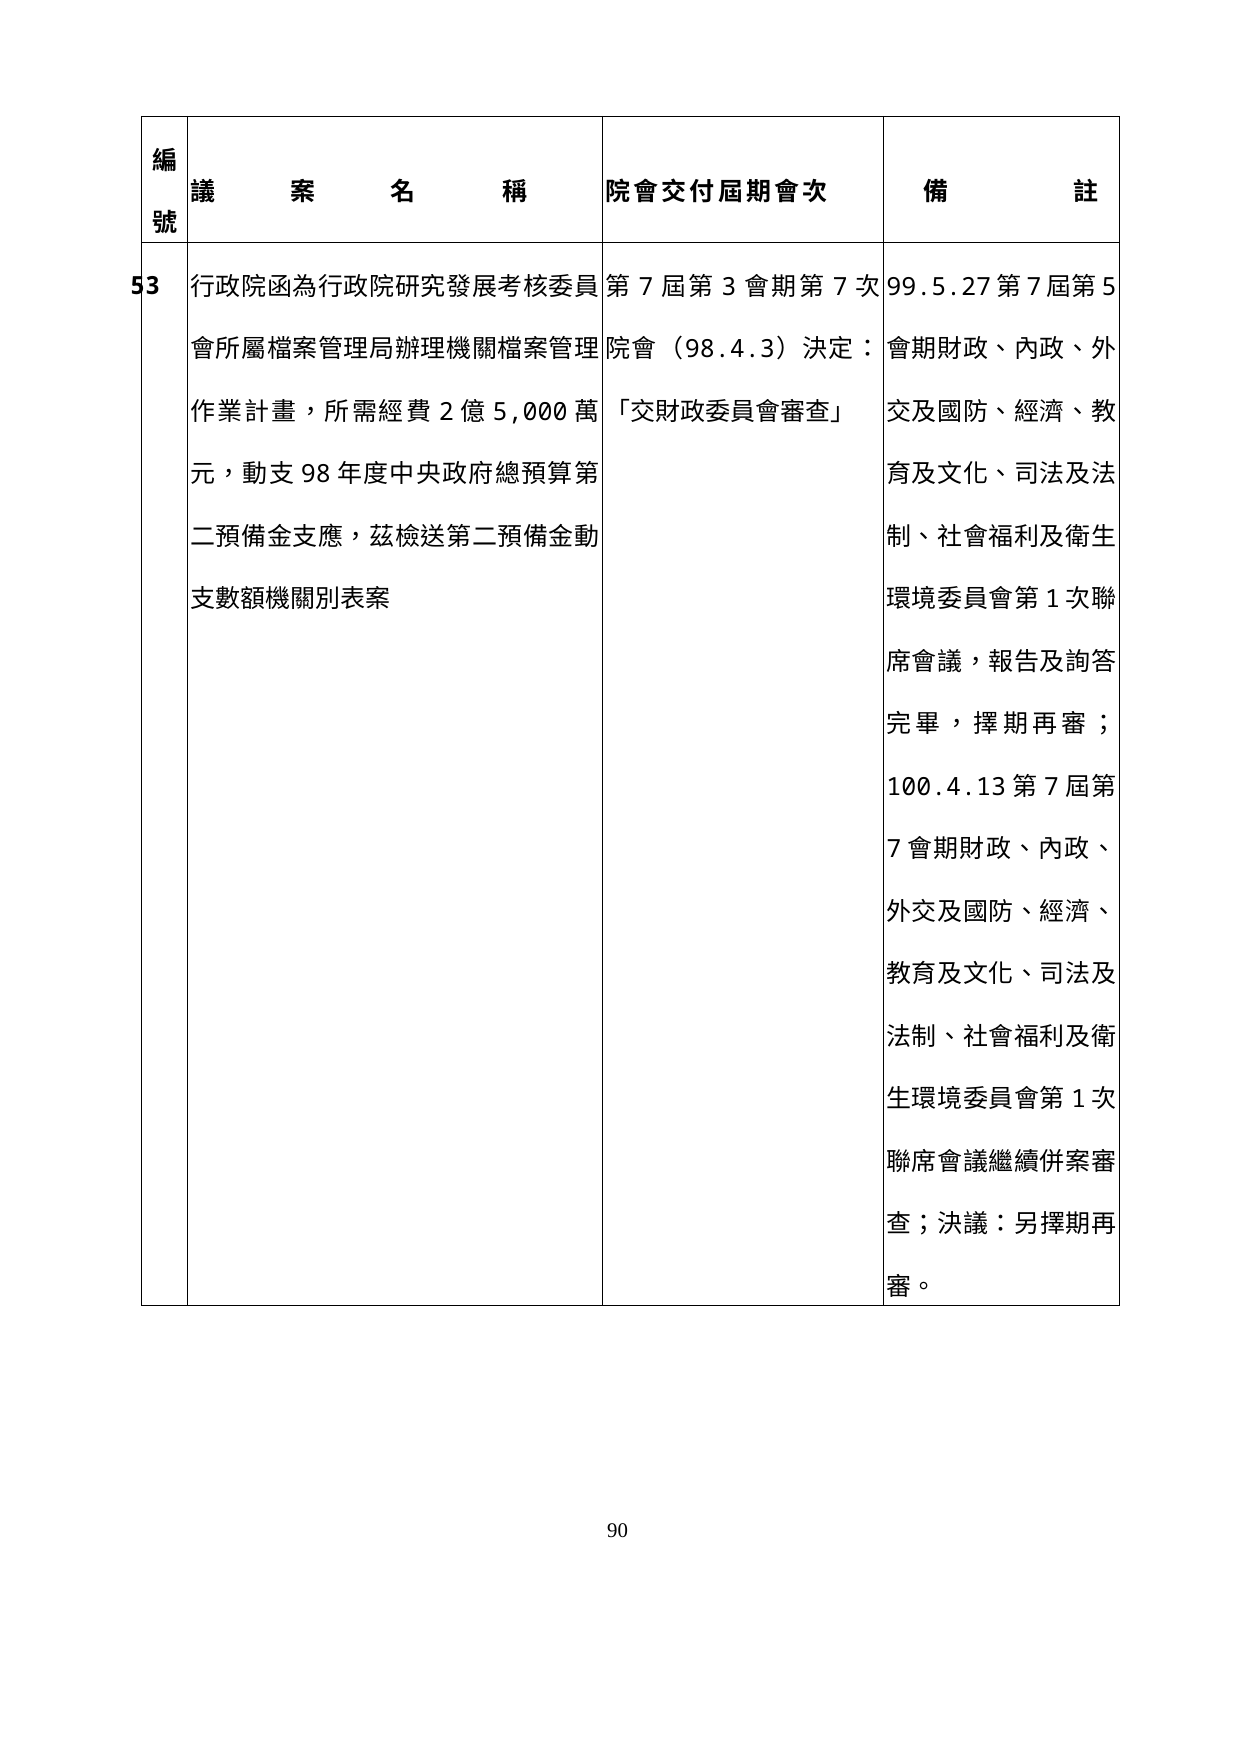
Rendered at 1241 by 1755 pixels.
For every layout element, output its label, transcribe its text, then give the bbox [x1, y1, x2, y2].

table_cell 行政院函為行政院研究發展考核委員會所屬檔案管理局辦理機關檔案管理作業計畫，所需經費2億5,000萬元，動支98年度中央政府總預算第二預備金支應，茲檢送第二預備金動支數額機關別表案 [188, 243, 602, 1305]
table_header 備 註 [884, 117, 1119, 242]
table_cell 第7屆第3會期第7次院會（98.4.3）決定：「交財政委員會審查」 [603, 243, 883, 1305]
table_header 編號 [142, 117, 187, 242]
table_cell [142, 243, 187, 1305]
table_cell 99.5.27第7屆第5會期財政、內政、外交及國防、經濟、教育及文化、司法及法制、社會福利及衛生環境委員會第1次聯席會議，報告及詢答完畢，擇期再審；100.4.13第7屆第7會期財政、內政、外交及國防、經濟、教育及文化、司法及法制、社會福利及衛生環境委員會第1次聯席會議繼續併案審查；決議：另擇期再審。 [884, 243, 1119, 1305]
table_header 院會交付屆期會次 [603, 117, 883, 242]
table_header 議 案 名 稱 [188, 117, 602, 242]
